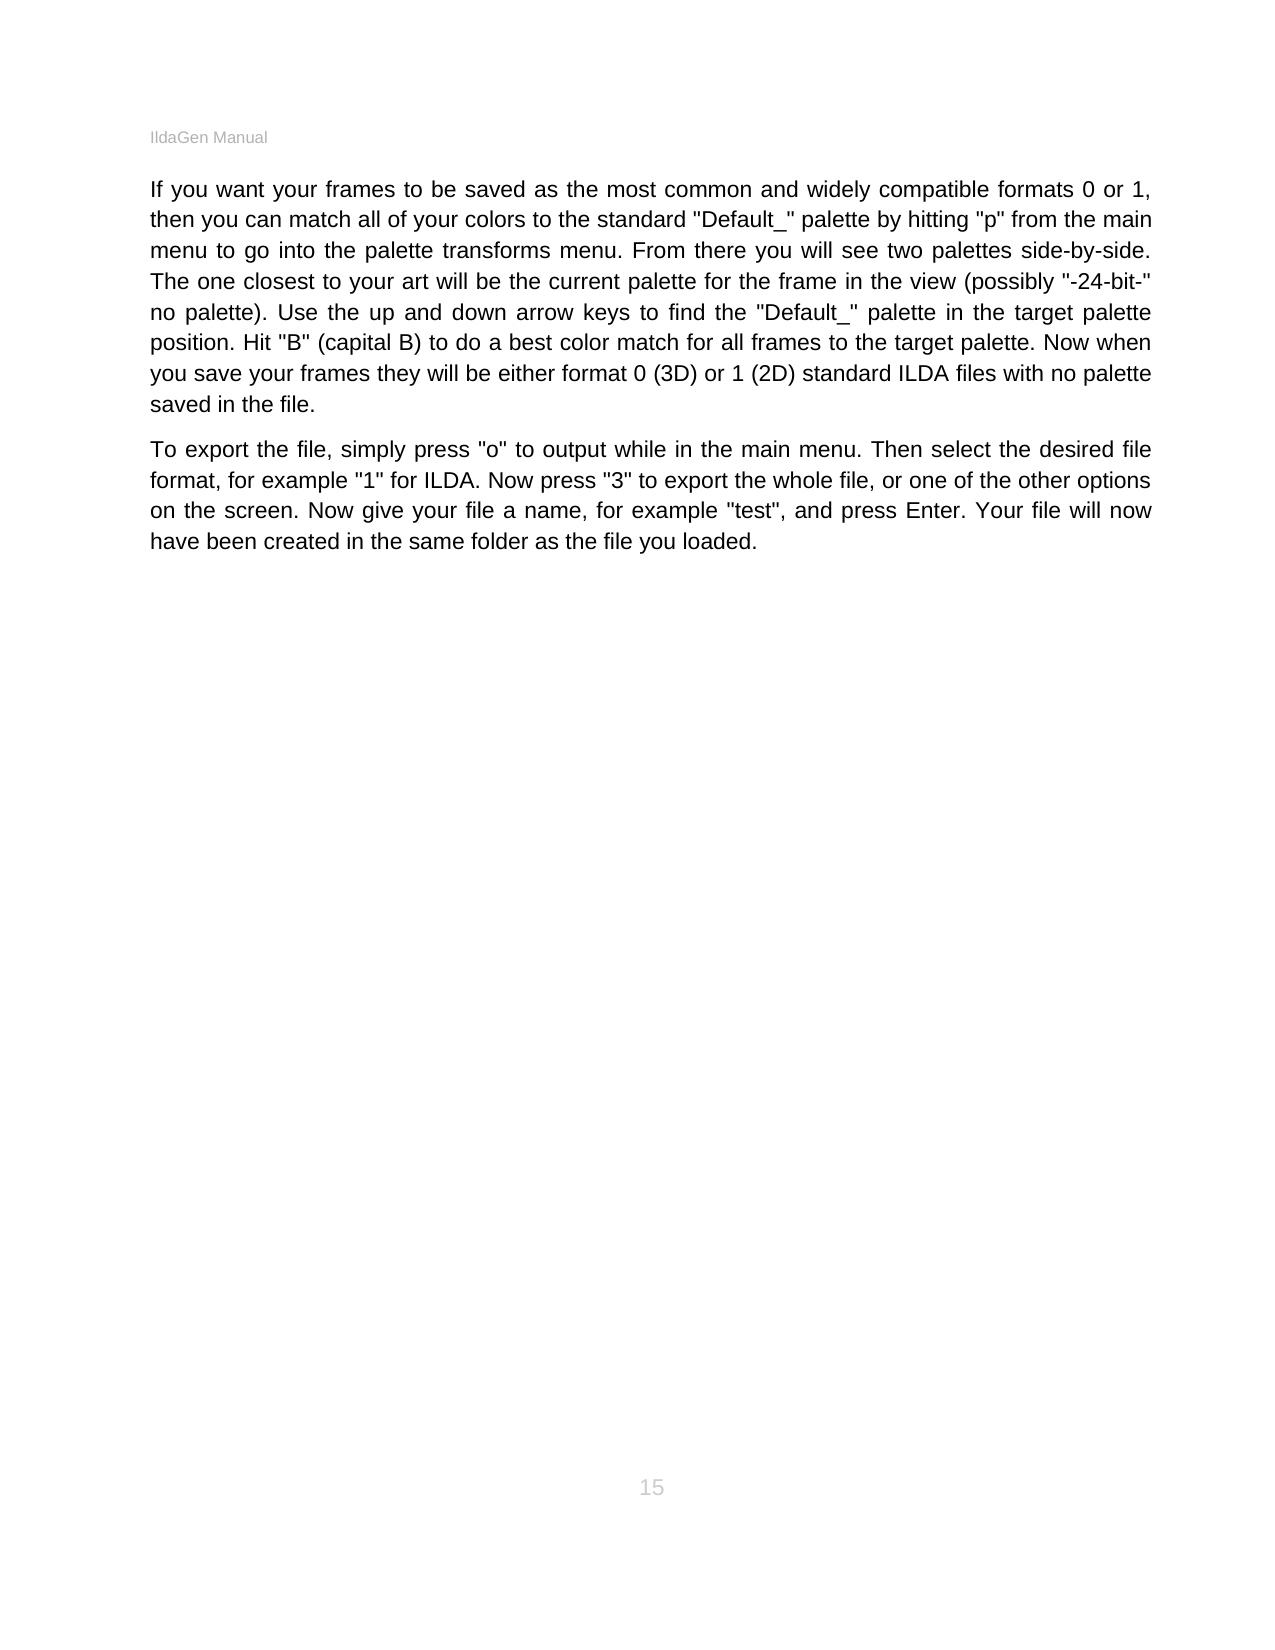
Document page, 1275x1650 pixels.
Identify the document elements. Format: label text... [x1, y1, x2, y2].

text If you want your frames to be saved as the most common and widely compatible formats 0 or 1, then you can match all of your colors to the standard "Default_" palette by hitting "p" from the main menu to go into the palette transforms menu. From there you will see two palettes side-by-side. The one closest to your art will be the current palette for the frame in the view (possibly "-24-bit-" no palette). Use the up and down arrow keys to find the "Default_" palette in the target palette position. Hit "B" (capital B) to do a best color match for all frames to the target palette. Now when you save your frames they will be either format 0 (3D) or 1 (2D) standard ILDA files with no palette saved in the file. [150, 176, 1153, 417]
text To export the file, simply press "o" to output while in the main menu. Then select the desired file format, for example "1" for ILDA. Now press "3" to export the whole file, or one of the other options on the screen. Now give your file a name, for example "test", and press Enter. Your file will now have been created in the same folder as the file you loaded. [150, 437, 1153, 554]
